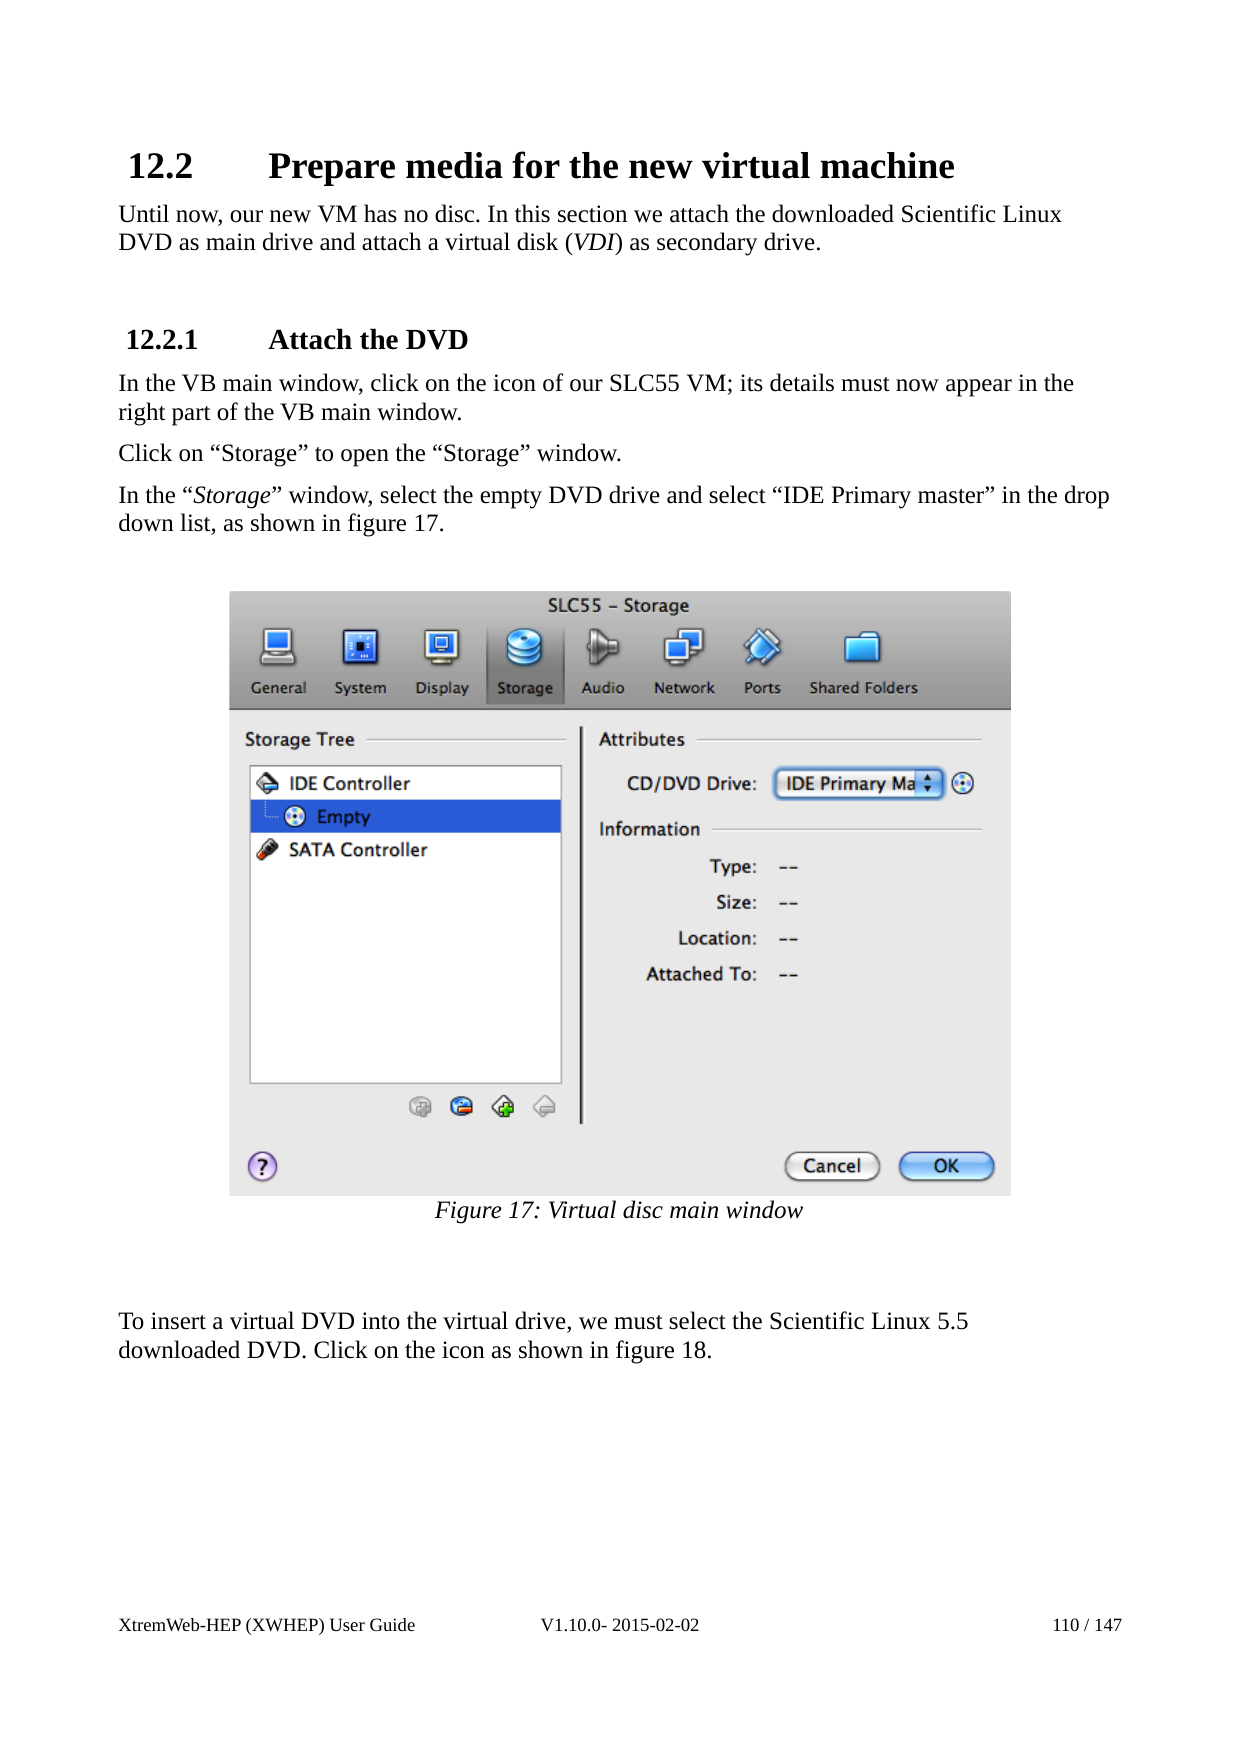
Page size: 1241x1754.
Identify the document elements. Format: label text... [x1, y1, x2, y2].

text Figure 17: Virtual disc main window [229, 1196, 1011, 1224]
subtitle Attach the DVD [118, 322, 1122, 356]
subtitle Prepare media for the new virtual machine [118, 143, 1122, 186]
text In the VB main window, click on the icon of our SLC55 VM; its details must now appear in the right part of the VB main window. [118, 368, 1122, 426]
picture [229, 591, 1011, 1196]
text To insert a virtual DVD into the virtual drive, we must select the Scientific Linux 5.5 downloaded DVD. Click on the icon as shown in figure 18. [118, 1306, 1122, 1364]
text Click on “Storage” to open the “Storage” window. [118, 438, 1122, 467]
text In the “Storage” window, select the empty DVD drive and select “IDE Primary master” in the drop down list, as shown in figure 17. [118, 480, 1122, 537]
text Until now, our new VM has no disc. In this section we attach the downloaded Scientific Linux DVD as main drive and attach a virtual disk (VDI) as secondary drive. [118, 199, 1122, 256]
